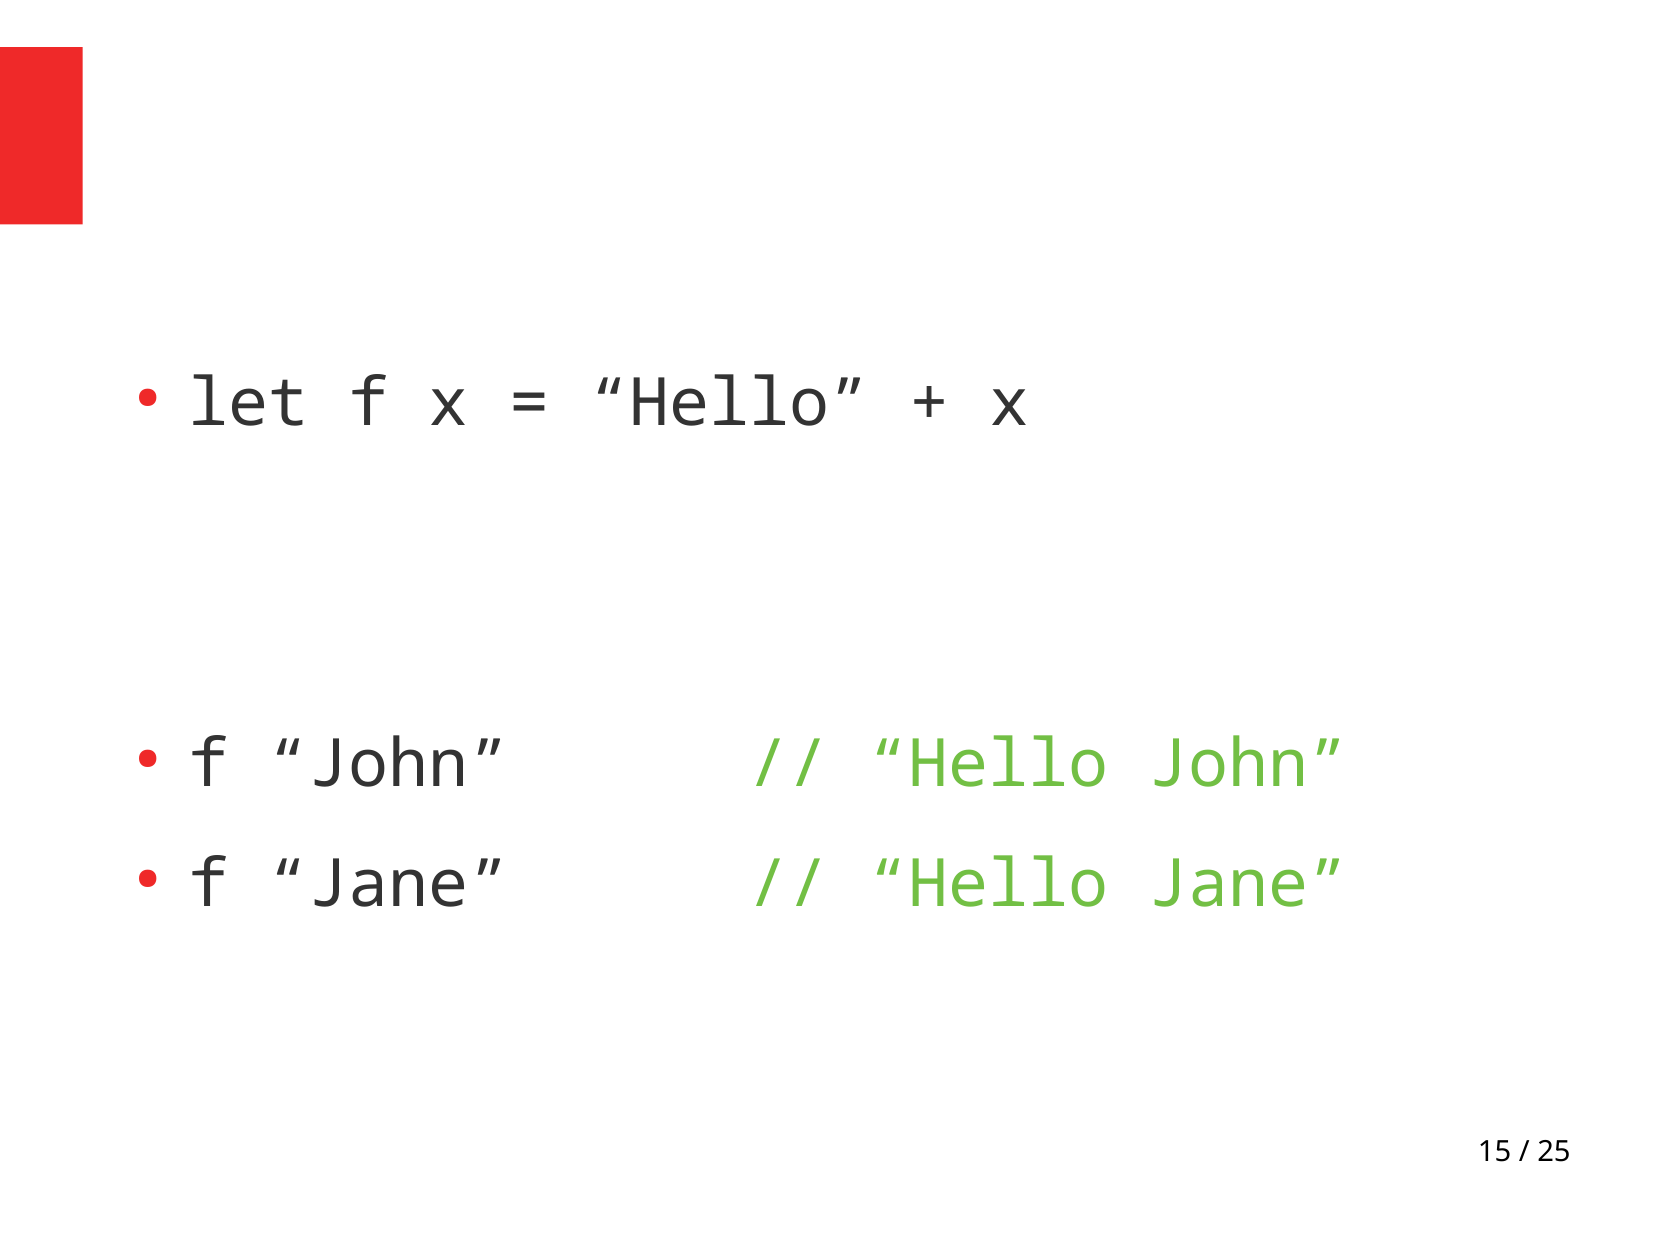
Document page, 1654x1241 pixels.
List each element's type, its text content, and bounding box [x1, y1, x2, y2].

list let f x = “Hello” + x f “John” // “Hello John” f “Jane” // “Hello Jane” [118, 354, 1536, 1074]
